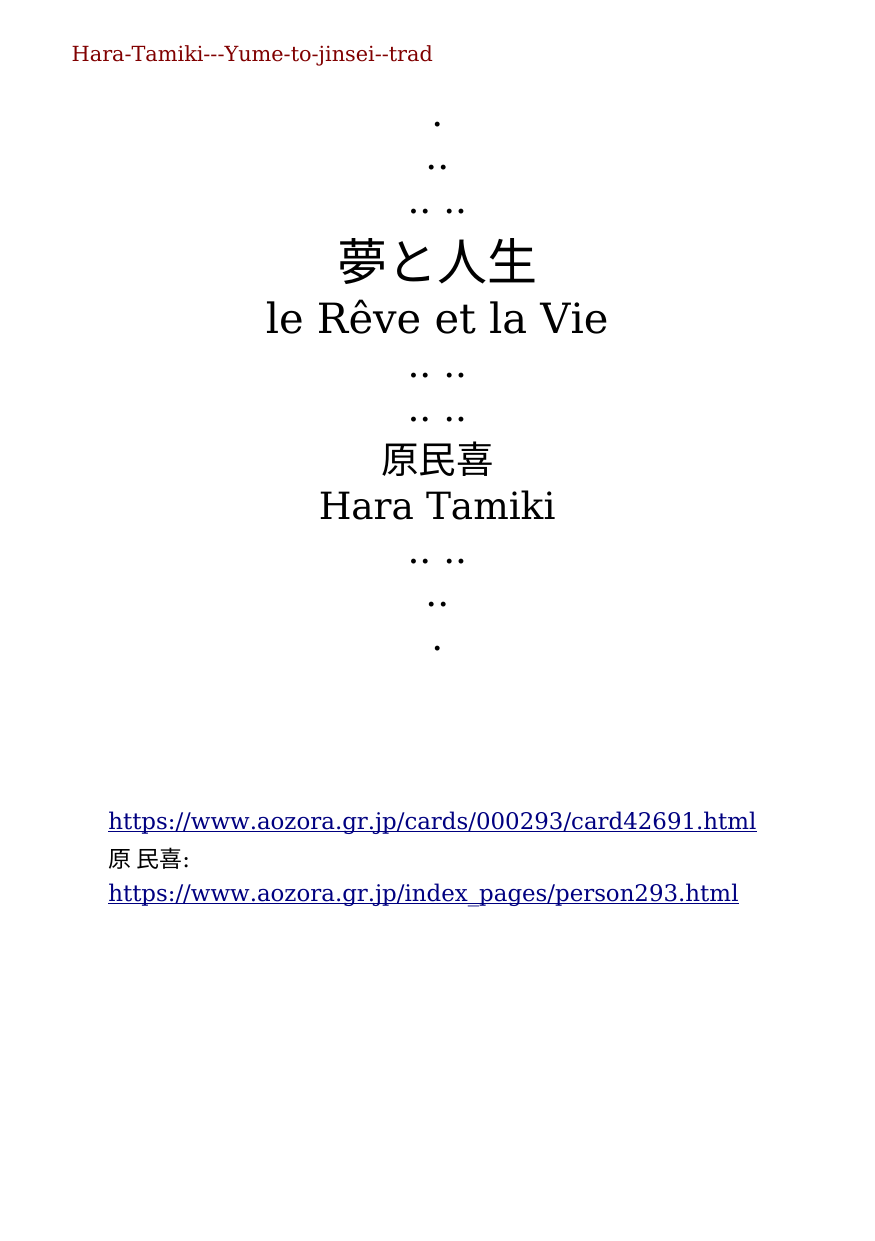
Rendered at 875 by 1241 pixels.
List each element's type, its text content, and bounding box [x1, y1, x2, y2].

text Hara-Tamiki---Yume-to-jinsei--trad [71, 42, 803, 66]
text https://www.aozora.gr.jp/cards/000293/card42691.html [72, 808, 802, 835]
subtitle . .. .. .. 夢と人生 le Rêve et la Vie .. .. .. .. 原民喜 Hara Tamiki .. .. .. . [36, 91, 838, 659]
text https://www.aozora.gr.jp/index_pages/person293.html [72, 880, 802, 907]
text 原 民喜: [72, 841, 802, 874]
